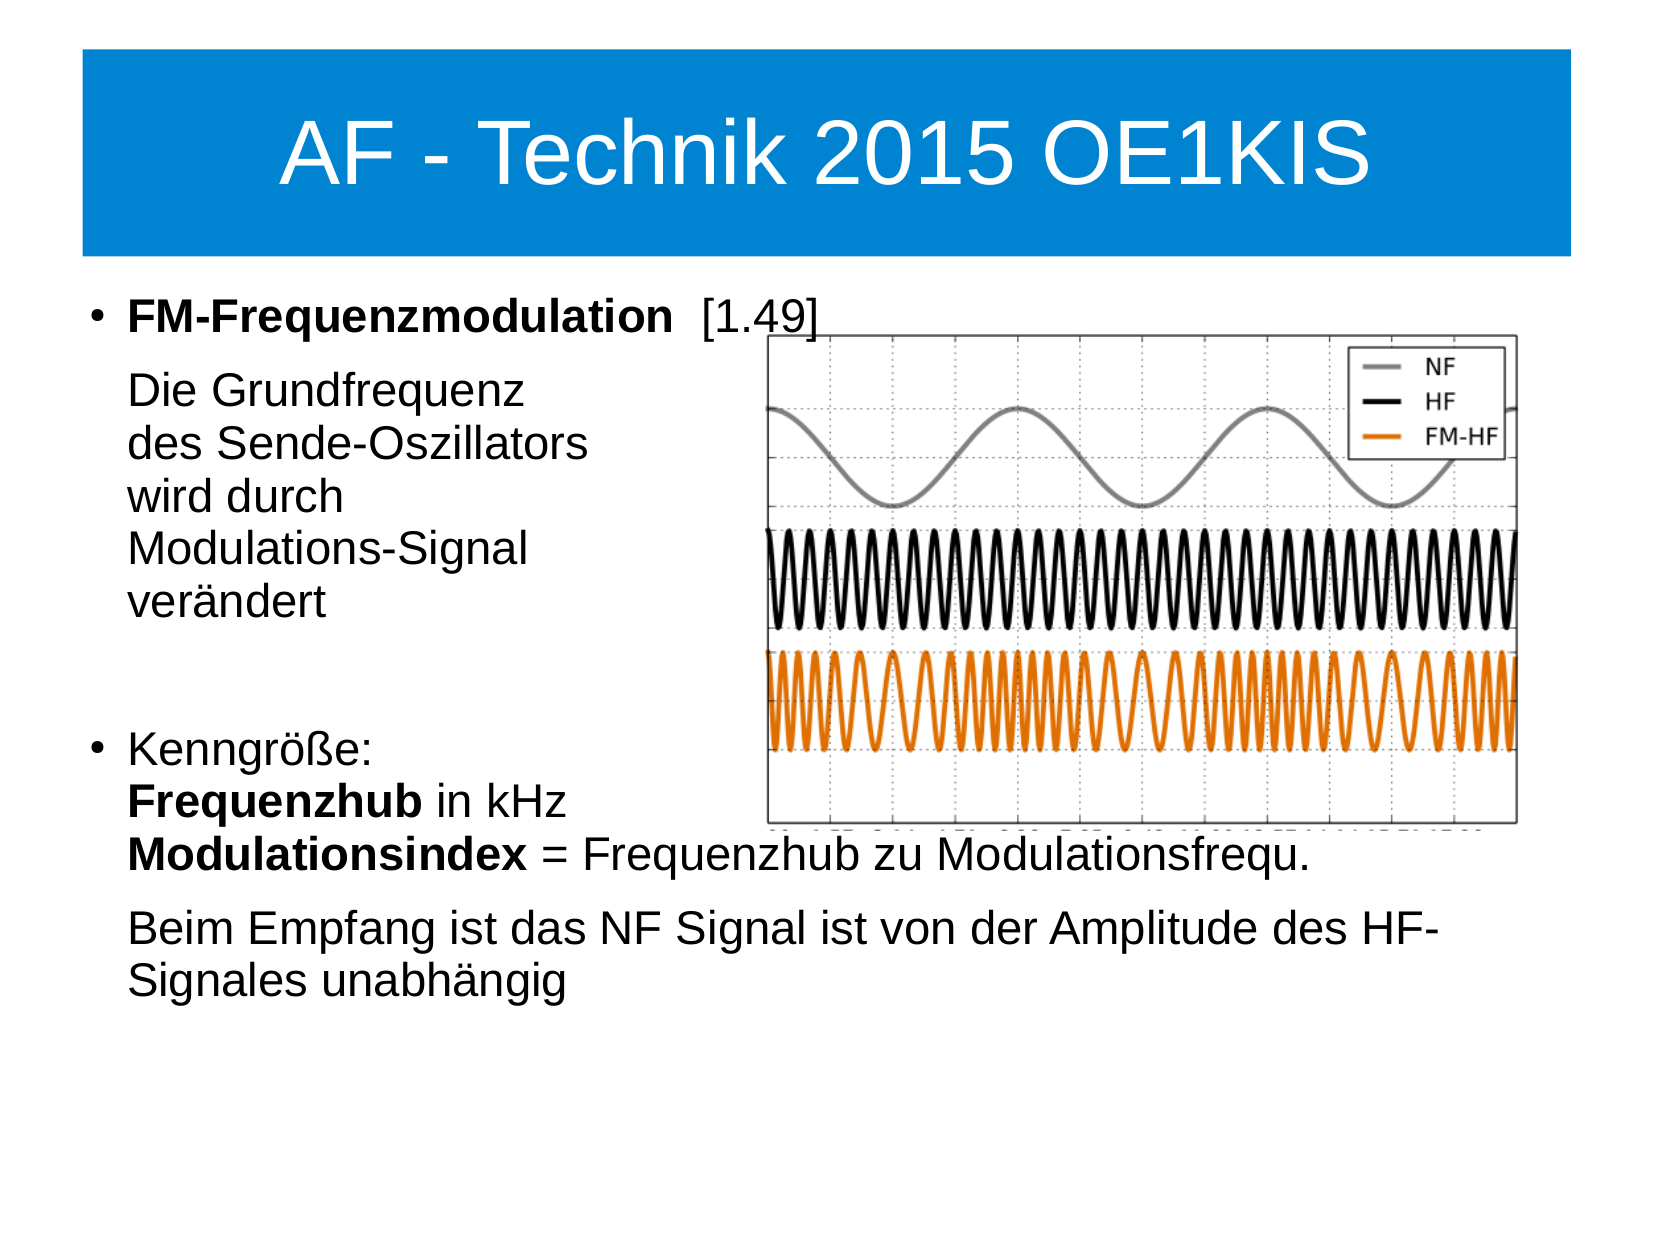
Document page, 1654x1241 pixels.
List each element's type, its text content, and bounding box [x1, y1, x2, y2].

list FM-Frequenzmodulation [1.49] Die Grundfrequenz des Sende-Oszillators wird durch Modulations-Signal verändert Kenngröße: Frequenzhub in kHz Modulationsindex = Frequenzhub zu Modulationsfrequ. Beim Empfang ist das NF Signal ist von der Amplitude des HF-Signales unabhängig [76, 290, 1565, 1010]
chart [708, 271, 1654, 1146]
title AF - Technik 2015 OE1KIS [82, 49, 1571, 257]
